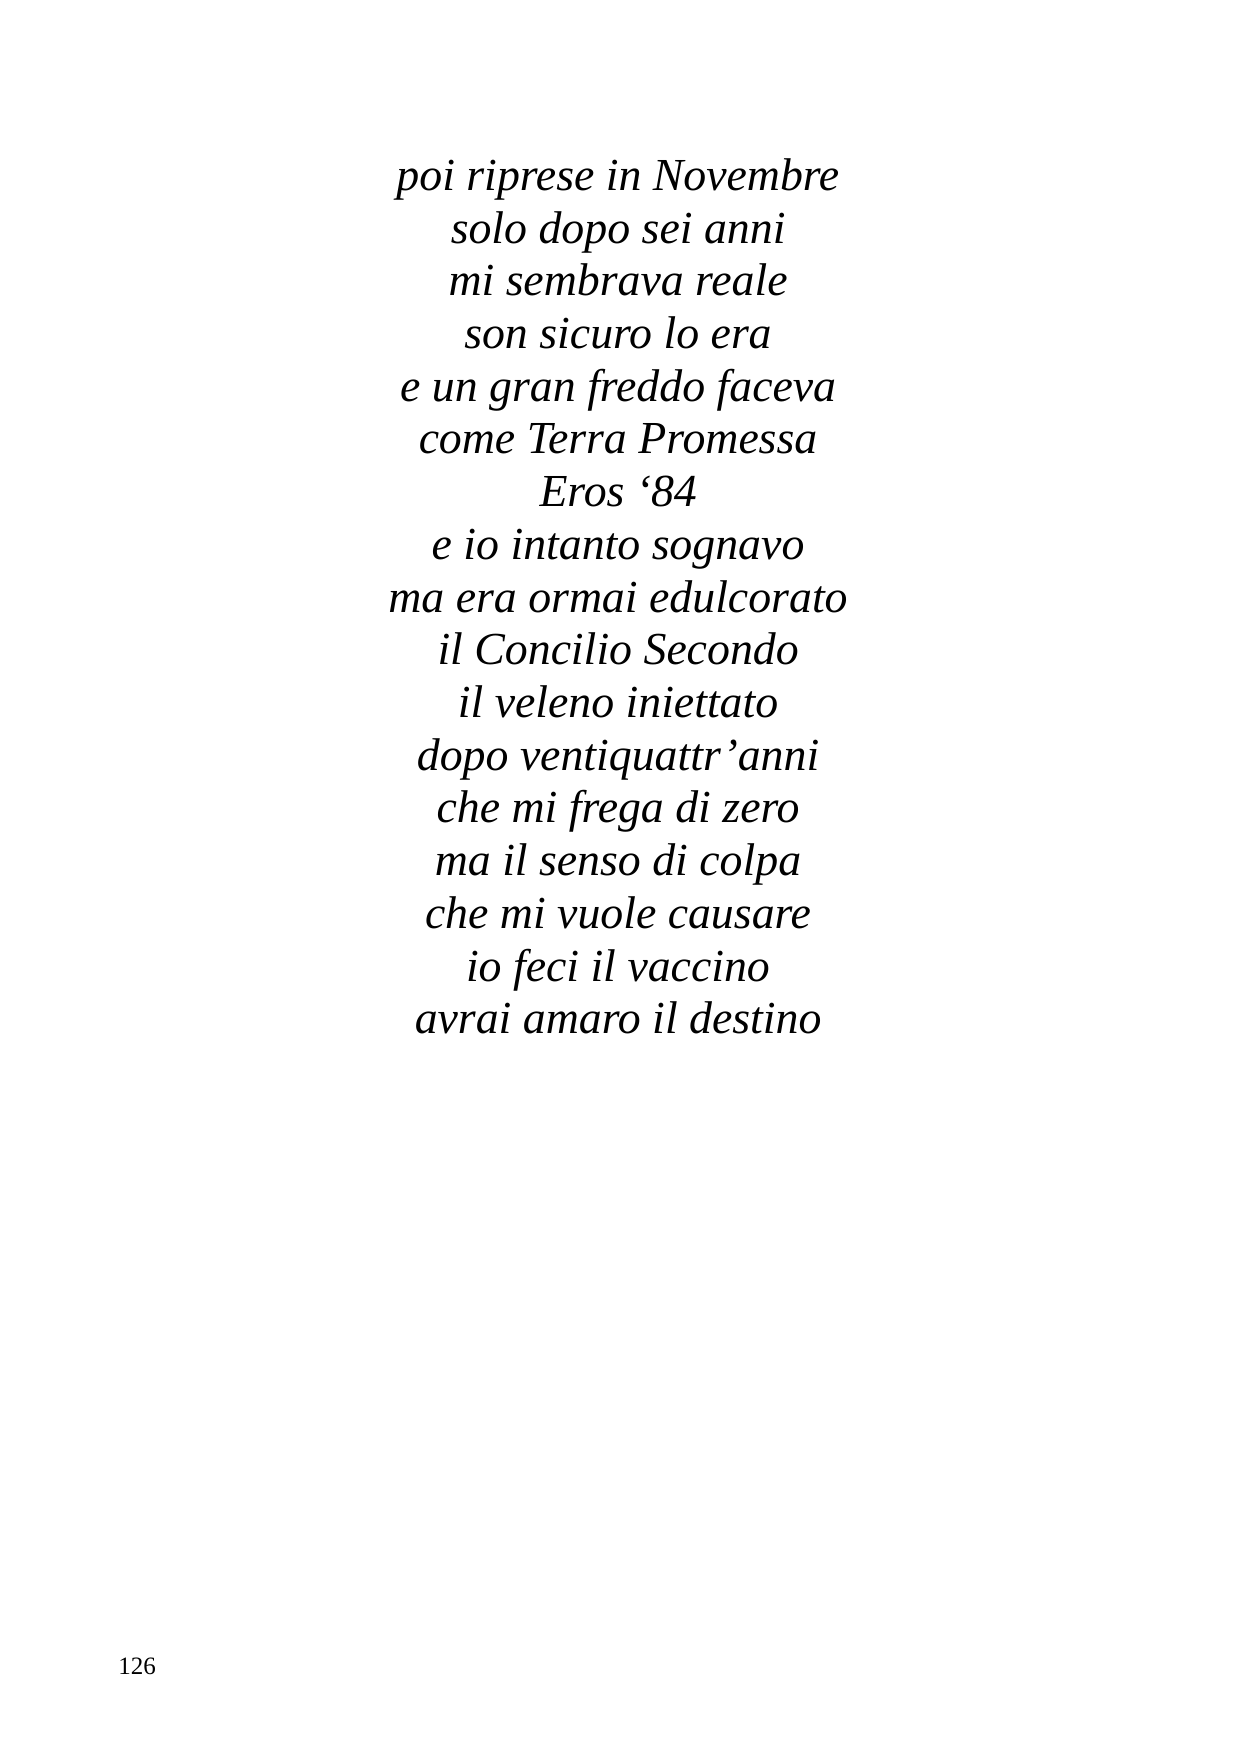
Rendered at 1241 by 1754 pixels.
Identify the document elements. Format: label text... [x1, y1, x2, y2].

text e io intanto sognavo [118, 517, 1122, 569]
text io feci il vaccino [118, 938, 1122, 991]
text mi sembrava reale [118, 253, 1122, 306]
text poi riprese in Novembre [118, 148, 1122, 200]
text che mi frega di zero [118, 780, 1122, 833]
text il Concilio Secondo [118, 622, 1122, 675]
text Eros ‘84 [118, 464, 1122, 517]
text dopo ventiquattr’anni [118, 727, 1122, 780]
text ma il senso di colpa [118, 833, 1122, 886]
text il veleno iniettato [118, 675, 1122, 727]
text e un gran freddo faceva come Terra Promessa [118, 358, 1122, 464]
text son sicuro lo era [118, 306, 1122, 358]
text ma era ormai edulcorato [118, 569, 1122, 622]
text solo dopo sei anni [118, 200, 1122, 253]
text che mi vuole causare [118, 886, 1122, 938]
text avrai amaro il destino [118, 991, 1122, 1044]
